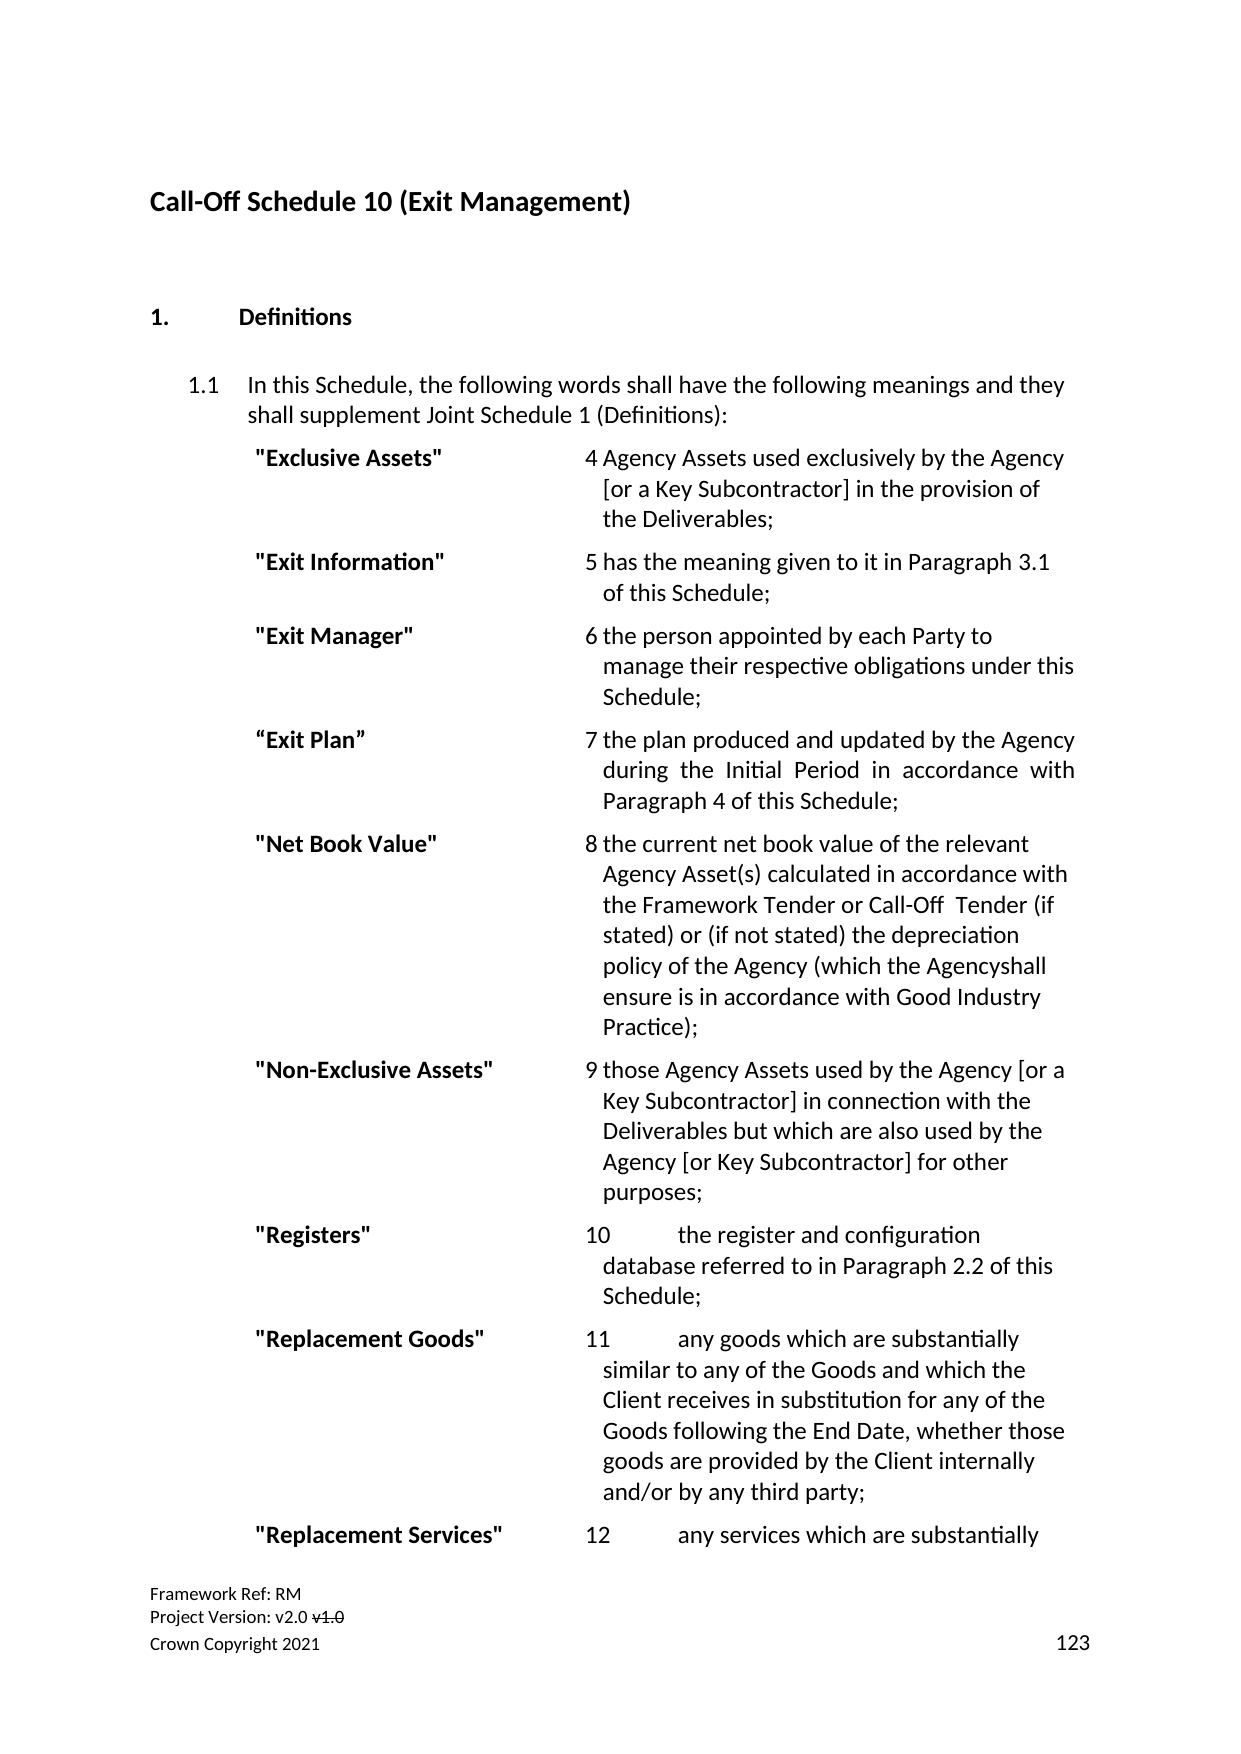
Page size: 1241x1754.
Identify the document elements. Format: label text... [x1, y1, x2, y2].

table_cell “Exit Plan” [255, 724, 574, 828]
table_cell "Registers" [255, 1219, 574, 1323]
table_cell "Non-Exclusive Assets" [255, 1054, 574, 1219]
table_cell has the meaning given to it in Paragraph 3.1 of this Schedule; [574, 546, 1087, 620]
table_cell "Replacement Services" [255, 1519, 574, 1549]
table_cell any services which are substantially [574, 1519, 1087, 1549]
table_cell the person appointed by each Party to manage their respective obligations under this Schedule; [574, 620, 1087, 724]
list In this Schedule, the following words shall have the following meanings and they shall supplement Joint Schedule 1 (Definitions): [187, 369, 1090, 430]
table_cell the plan produced and updated by the Agency during the Initial Period in accordance with Paragraph 4 of this Schedule; [574, 724, 1087, 828]
table_cell "Net Book Value" [255, 828, 574, 1054]
table_header Agency Assets used exclusively by the Agency [or a Key Subcontractor] in the provision of the Deliverables; [574, 443, 1087, 546]
table_header "Exclusive Assets" [255, 443, 574, 546]
table_cell "Exit Information" [255, 546, 574, 620]
table_cell the register and configuration database referred to in Paragraph 2.2 of this Schedule; [574, 1219, 1087, 1323]
text Call-Off Schedule 10 (Exit Management) [150, 183, 1090, 218]
table_cell "Exit Manager" [255, 620, 574, 724]
table_cell "Replacement Goods" [255, 1324, 574, 1519]
list Definitions [150, 301, 1090, 331]
table_cell any goods which are substantially similar to any of the Goods and which the Client receives in substitution for any of the Goods following the End Date, whether those goods are provided by the Client internally and/or by any third party; [574, 1324, 1087, 1519]
table_cell the current net book value of the relevant Agency Asset(s) calculated in accordance with the Framework Tender or Call-Off Tender (if stated) or (if not stated) the depreciation policy of the Agency (which the Agencyshall ensure is in accordance with Good Industry Practice); [574, 828, 1087, 1054]
table_cell those Agency Assets used by the Agency [or a Key Subcontractor] in connection with the Deliverables but which are also used by the Agency [or Key Subcontractor] for other purposes; [574, 1054, 1087, 1219]
